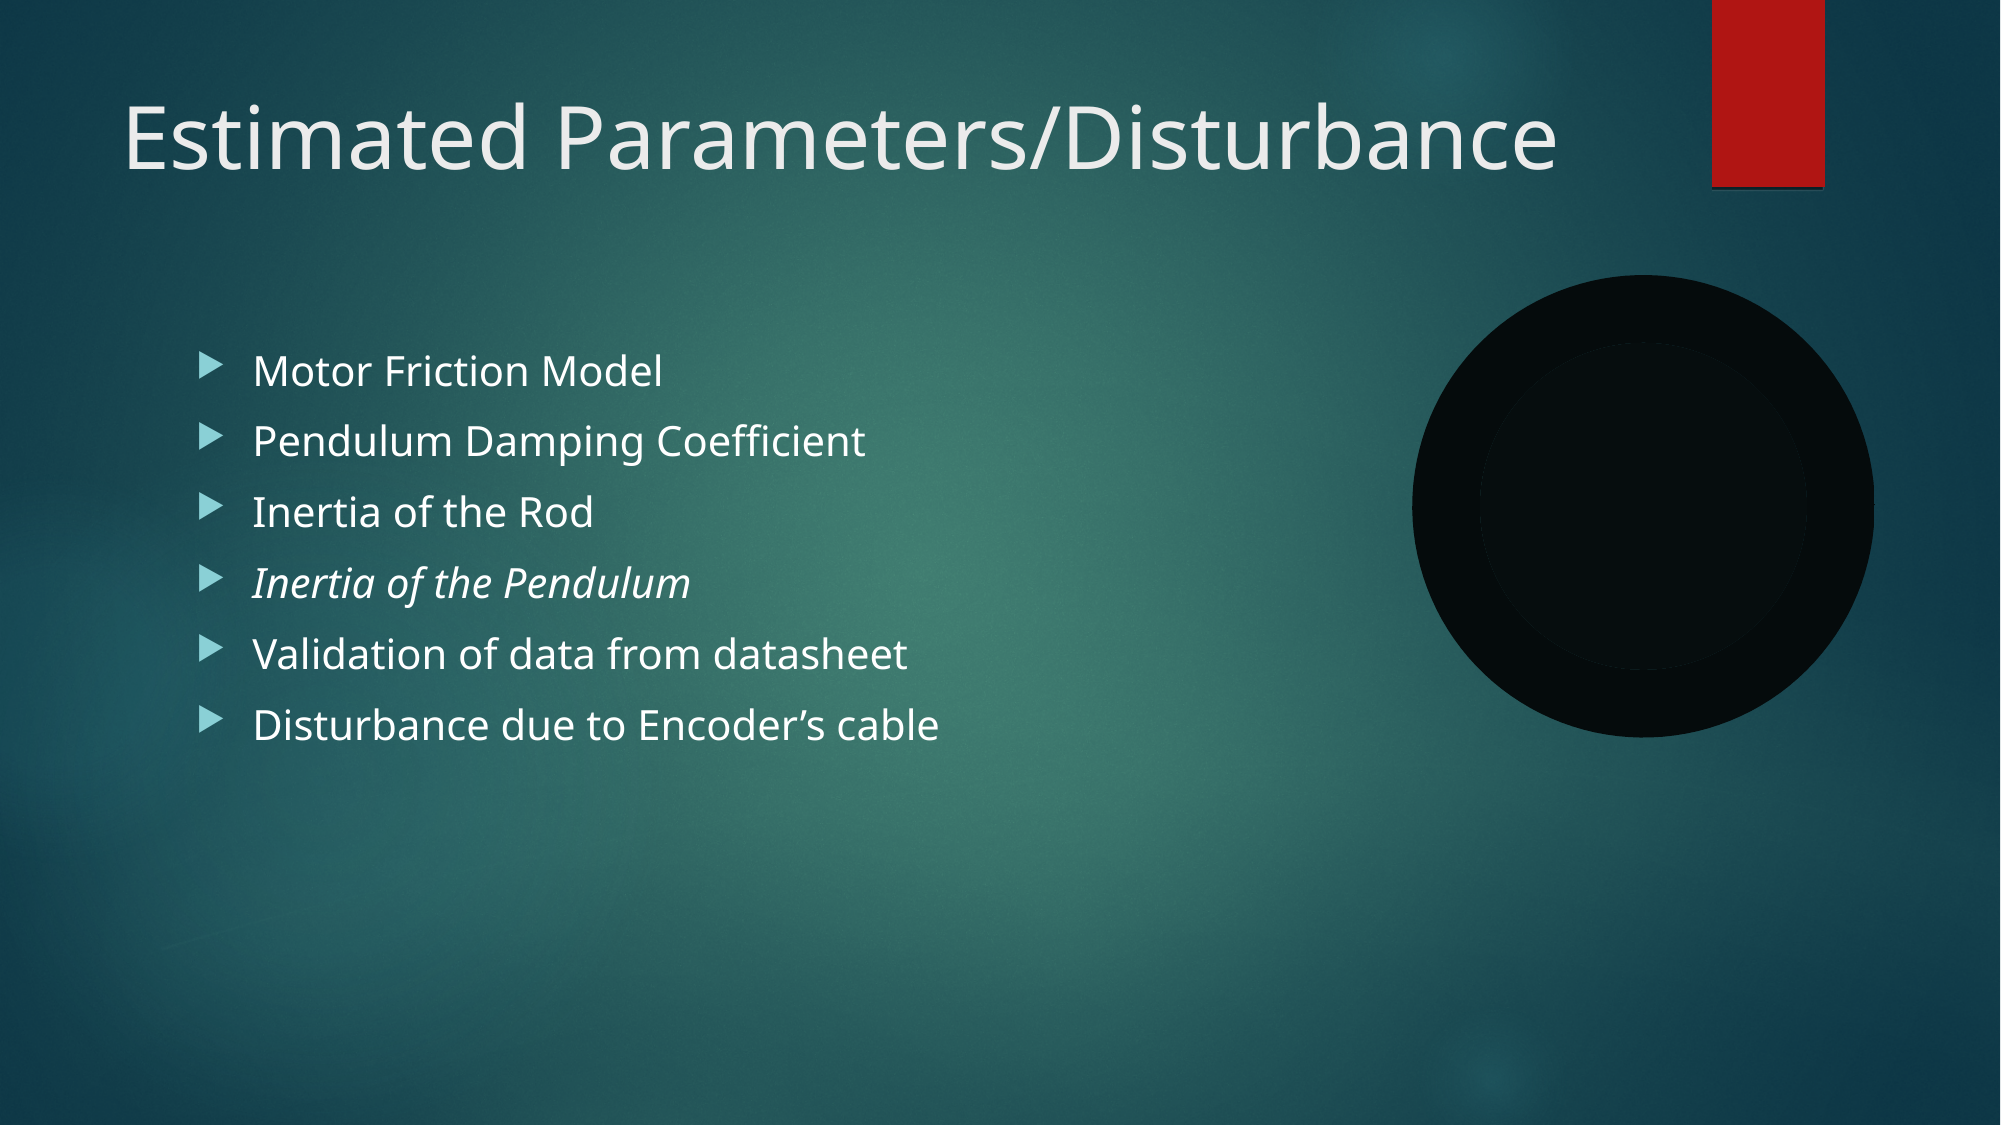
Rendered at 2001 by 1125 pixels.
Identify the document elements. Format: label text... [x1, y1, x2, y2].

title Estimated Parameters/Disturbance [106, 74, 1649, 305]
list Motor Friction Model Pendulum Damping Coefficient Inertia of the Rod Inertia of the Pendulum Validation of data from datasheet Disturbance due to Encoder’s cable [181, 336, 1649, 1026]
